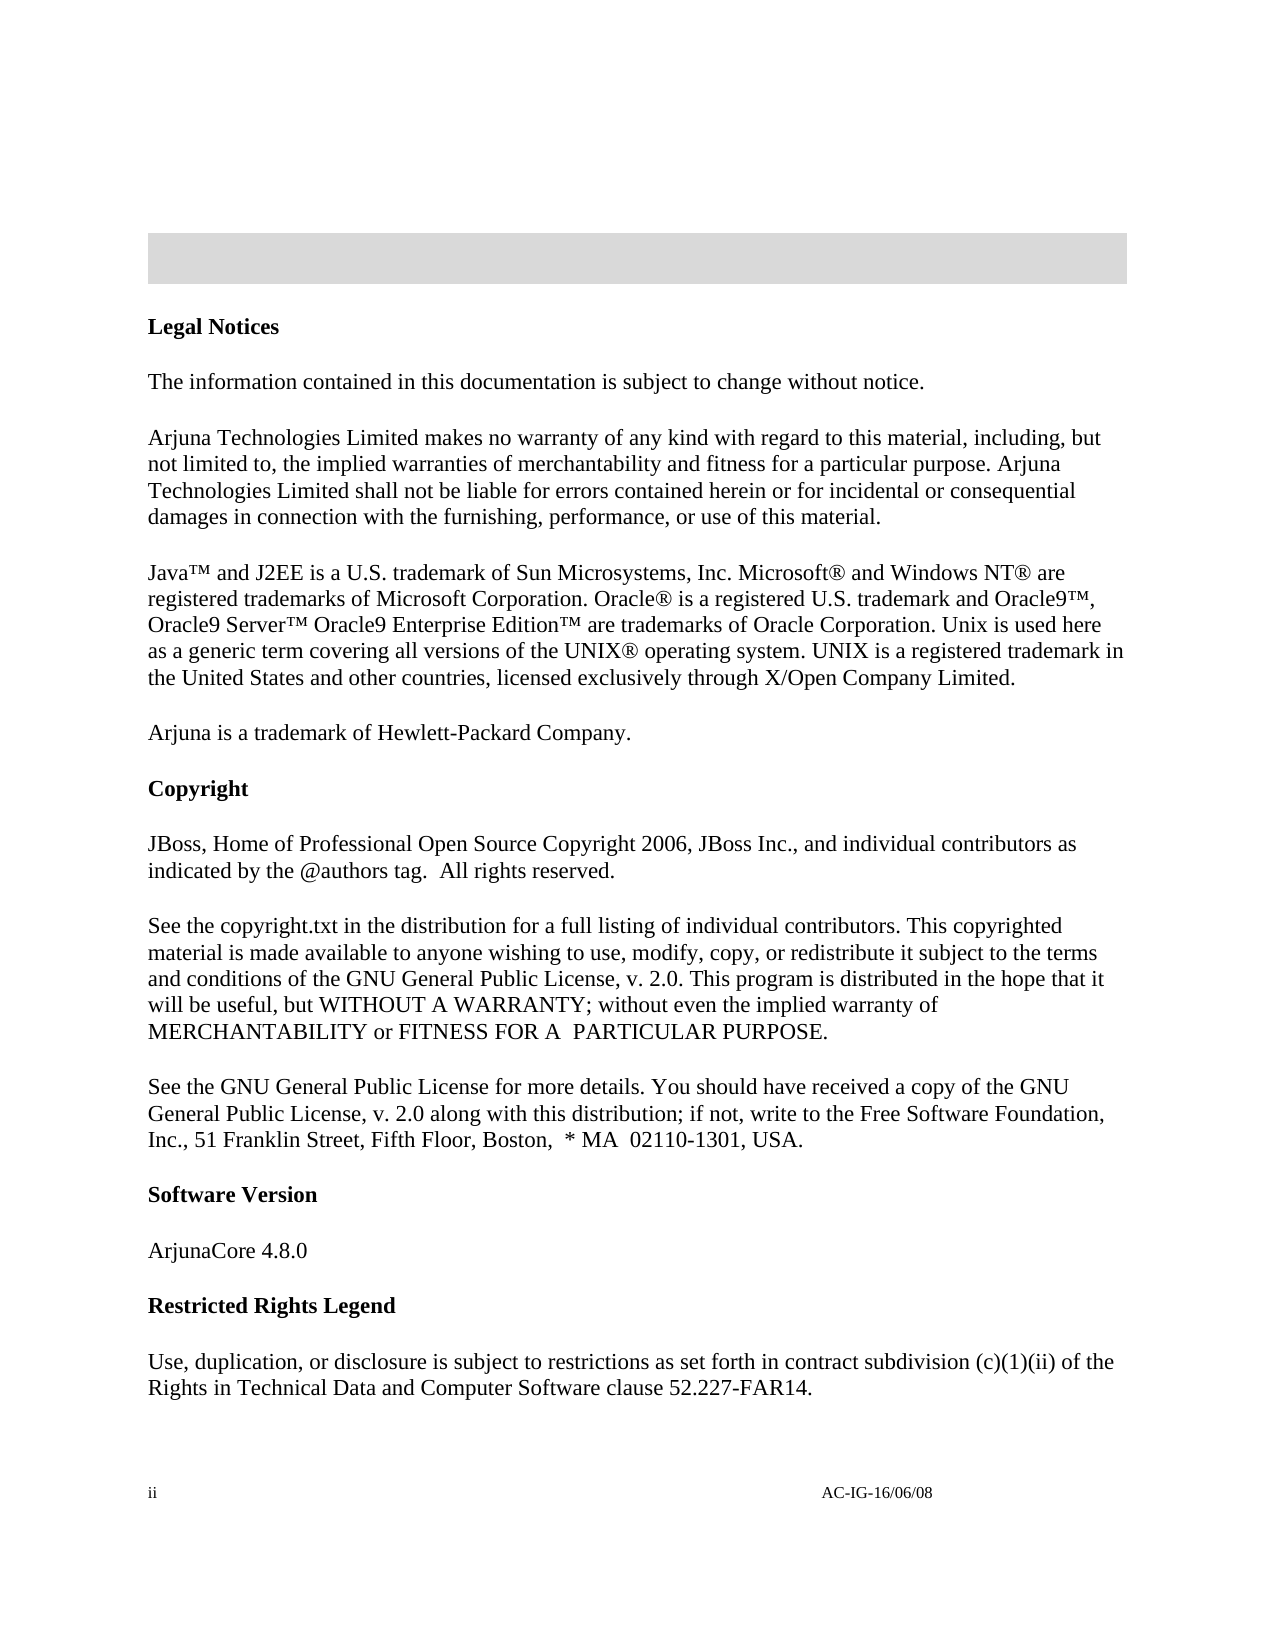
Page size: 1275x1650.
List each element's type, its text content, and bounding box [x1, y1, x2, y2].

text ArjunaCore 4.8.0 [148, 1237, 1127, 1263]
text Restricted Rights Legend [148, 1293, 1127, 1319]
text Software Version [148, 1182, 1127, 1208]
text Legal Notices [148, 313, 1127, 339]
text Java™ and J2EE is a U.S. trademark of Sun Microsystems, Inc. Microsoft® and Windows NT® are registered trademarks of Microsoft Corporation. Oracle® is a registered U.S. trademark and Oracle9™, Oracle9 Server™ Oracle9 Enterprise Edition™ are trademarks of Oracle Corporation. Unix is used here as a generic term covering all versions of the UNIX® operating system. UNIX is a registered trademark in the United States and other countries, licensed exclusively through X/Open Company Limited. [148, 558, 1127, 690]
text See the GNU General Public License for more details. You should have received a copy of the GNU General Public License, v. 2.0 along with this distribution; if not, write to the Free Software Foundation, Inc., 51 Franklin Street, Fifth Floor, Boston, * MA 02110-1301, USA. [148, 1073, 1127, 1152]
text Arjuna is a trademark of Hewlett-Packard Company. [148, 719, 1127, 746]
text See the copyright.txt in the distribution for a full listing of individual contributors. This copyrighted material is made available to anyone wishing to use, modify, copy, or redistribute it subject to the terms and conditions of the GNU General Public License, v. 2.0. This program is distributed in the hope that it will be useful, but WITHOUT A WARRANTY; without even the implied warranty of MERCHANTABILITY or FITNESS FOR A PARTICULAR PURPOSE. [148, 912, 1127, 1044]
text JBoss, Home of Professional Open Source Copyright 2006, JBoss Inc., and individual contributors as indicated by the @authors tag. All rights reserved. [148, 831, 1127, 883]
text Arjuna Technologies Limited makes no warranty of any kind with regard to this material, including, but not limited to, the implied warranties of merchantability and fitness for a particular purpose. Arjuna Technologies Limited shall not be liable for errors contained herein or for incidental or consequential damages in connection with the furnishing, performance, or use of this material. [148, 424, 1127, 529]
text Copyright [148, 775, 1127, 801]
text Use, duplication, or disclosure is subject to restrictions as set forth in contract subdivision (c)(1)(ii) of the Rights in Technical Data and Computer Software clause 52.227-FAR14. [148, 1348, 1127, 1401]
text The information contained in this documentation is subject to change without notice. [148, 368, 1127, 395]
